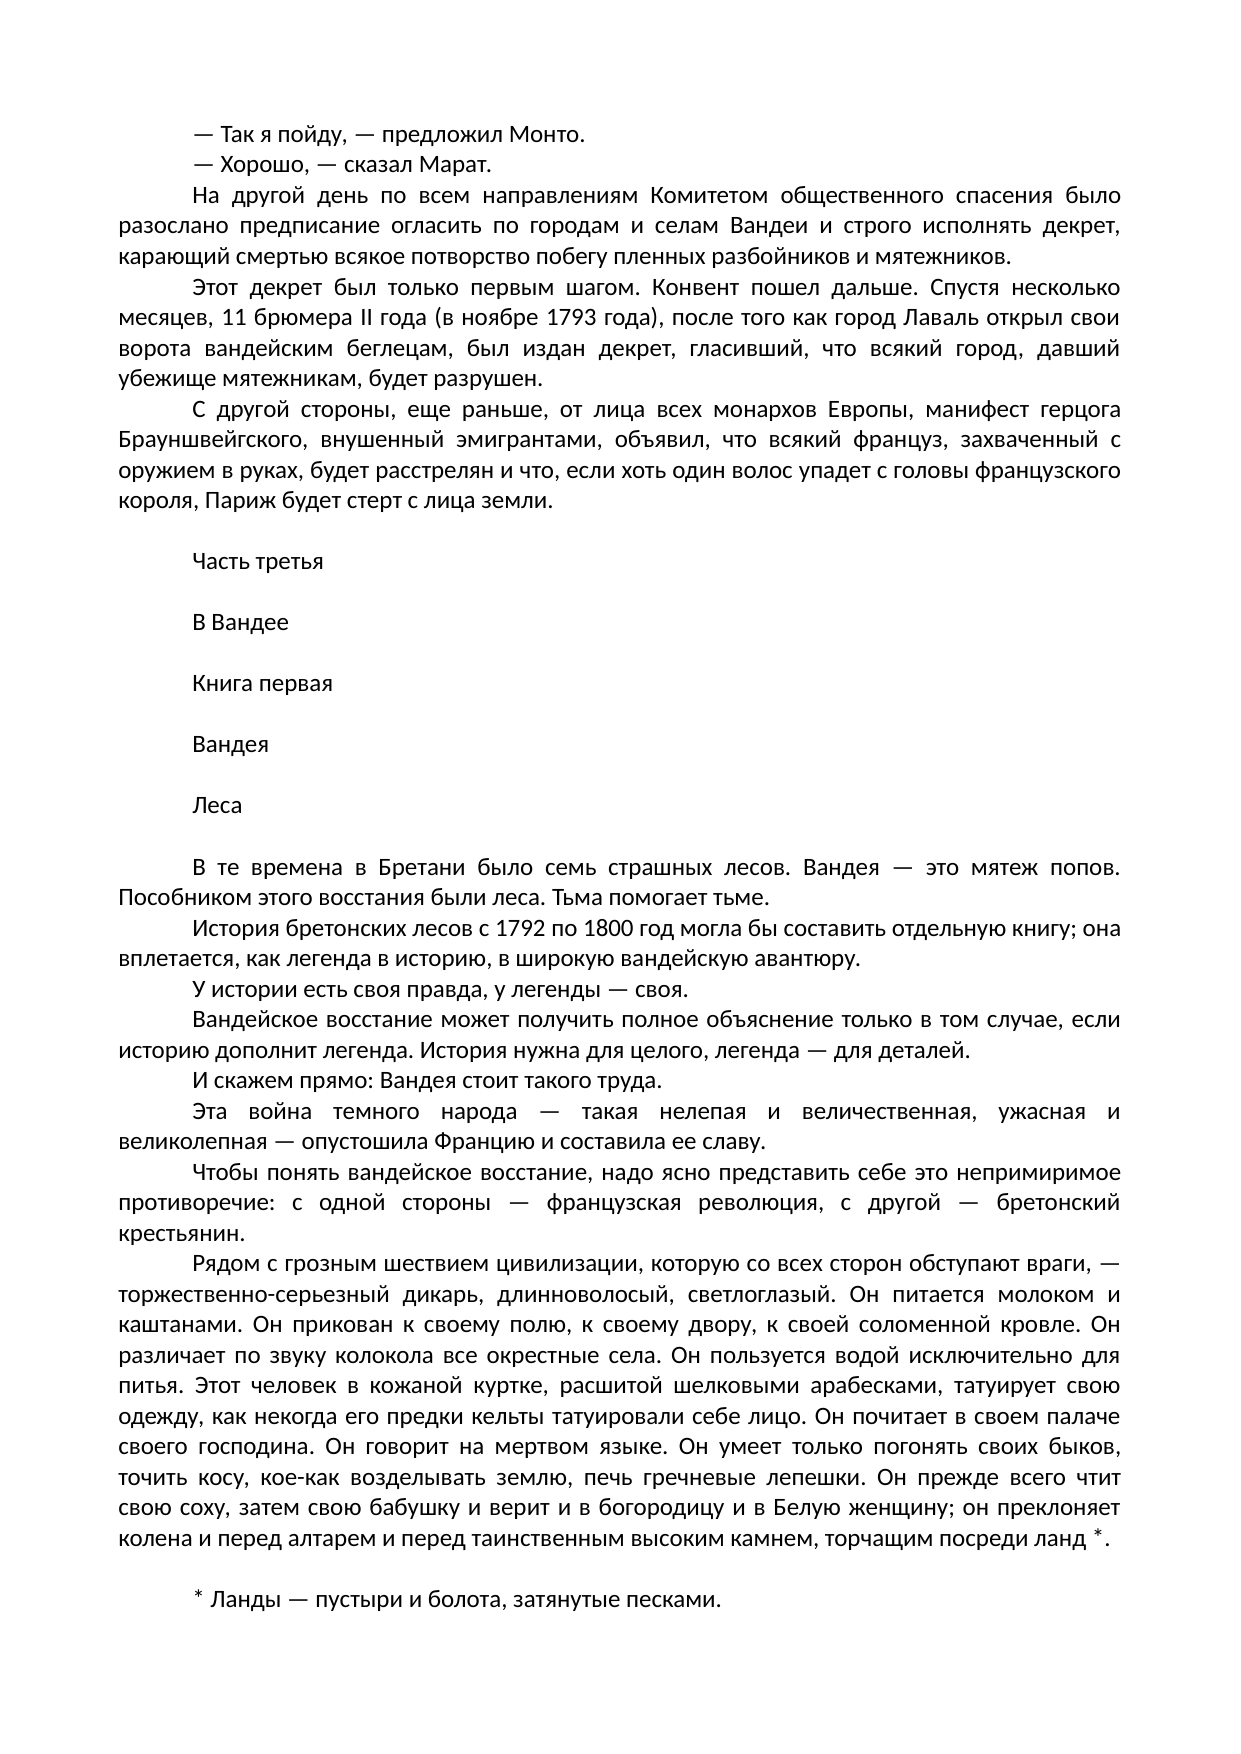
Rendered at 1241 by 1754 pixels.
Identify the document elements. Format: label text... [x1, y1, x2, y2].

text Леса [118, 789, 1122, 820]
text На другой день по всем направлениям Комитетом общественного спасения было разослано предписание огласить по городам и селам Вандеи и строго исполнять декрет, карающий смертью всякое потворство побегу пленных разбойников и мятежников. [118, 179, 1122, 271]
text История бретонских лесов с 1792 по 1800 год могла бы составить отдельную книгу; она вплетается, как легенда в историю, в широкую вандейскую авантюру. [118, 912, 1122, 973]
text Часть третья [118, 545, 1122, 576]
text Чтобы понять вандейское восстание, надо ясно представить себе это непримиримое противоречие: с одной стороны — французская революция, с другой — бретонский крестьянин. [118, 1156, 1122, 1247]
text И скажем прямо: Вандея стоит такого труда. [118, 1064, 1122, 1095]
text С другой стороны, еще раньше, от лица всех монархов Европы, манифест герцога Брауншвейгского, внушенный эмигрантами, объявил, что всякий француз, захваченный с оружием в руках, будет расстрелян и что, если хоть один волос упадет с головы французского короля, Париж будет стерт с лица земли. [118, 393, 1122, 515]
text * Ланды — пустыри и болота, затянутые песками. [118, 1583, 1122, 1614]
text В те времена в Бретани было семь страшных лесов. Вандея — это мятеж попов. Пособником этого восстания были леса. Тьма помогает тьме. [118, 851, 1122, 912]
text Вандея [118, 728, 1122, 759]
text — Так я пойду, — предложил Монто. [118, 118, 1122, 149]
text Рядом с грозным шествием цивилизации, которую со всех сторон обступают враги, — торжественно-серьезный дикарь, длинноволосый, светлоглазый. Он питается молоком и каштанами. Он прикован к своему полю, к своему двору, к своей соломенной кровле. Он различает по звуку колокола все окрестные села. Он пользуется водой исключительно для питья. Этот человек в кожаной куртке, расшитой шелковыми арабесками, татуирует свою одежду, как некогда его предки кельты татуировали себе лицо. Он почитает в своем палаче своего господина. Он говорит на мертвом языке. Он умеет только погонять своих быков, точить косу, кое-как возделывать землю, печь гречневые лепешки. Он прежде всего чтит свою соху, затем свою бабушку и верит и в богородицу и в Белую женщину; он преклоняет колена и перед алтарем и перед таинственным высоким камнем, торчащим посреди ланд *. [118, 1247, 1122, 1553]
text — Хорошо, — сказал Марат. [118, 149, 1122, 179]
text У истории есть своя правда, у легенды — своя. [118, 973, 1122, 1003]
text Эта война темного народа — такая нелепая и величественная, ужасная и великолепная — опустошила Францию и составила ее славу. [118, 1095, 1122, 1156]
text Книга первая [118, 667, 1122, 698]
text В Вандее [118, 606, 1122, 637]
text Вандейское восстание может получить полное объяснение только в том случае, если историю дополнит легенда. История нужна для целого, легенда — для деталей. [118, 1003, 1122, 1064]
text Этот декрет был только первым шагом. Конвент пошел дальше. Спустя несколько месяцев, 11 брюмера II года (в ноябре 1793 года), после того как город Лаваль открыл свои ворота вандейским беглецам, был издан декрет, гласивший, что всякий город, давший убежище мятежникам, будет разрушен. [118, 271, 1122, 393]
